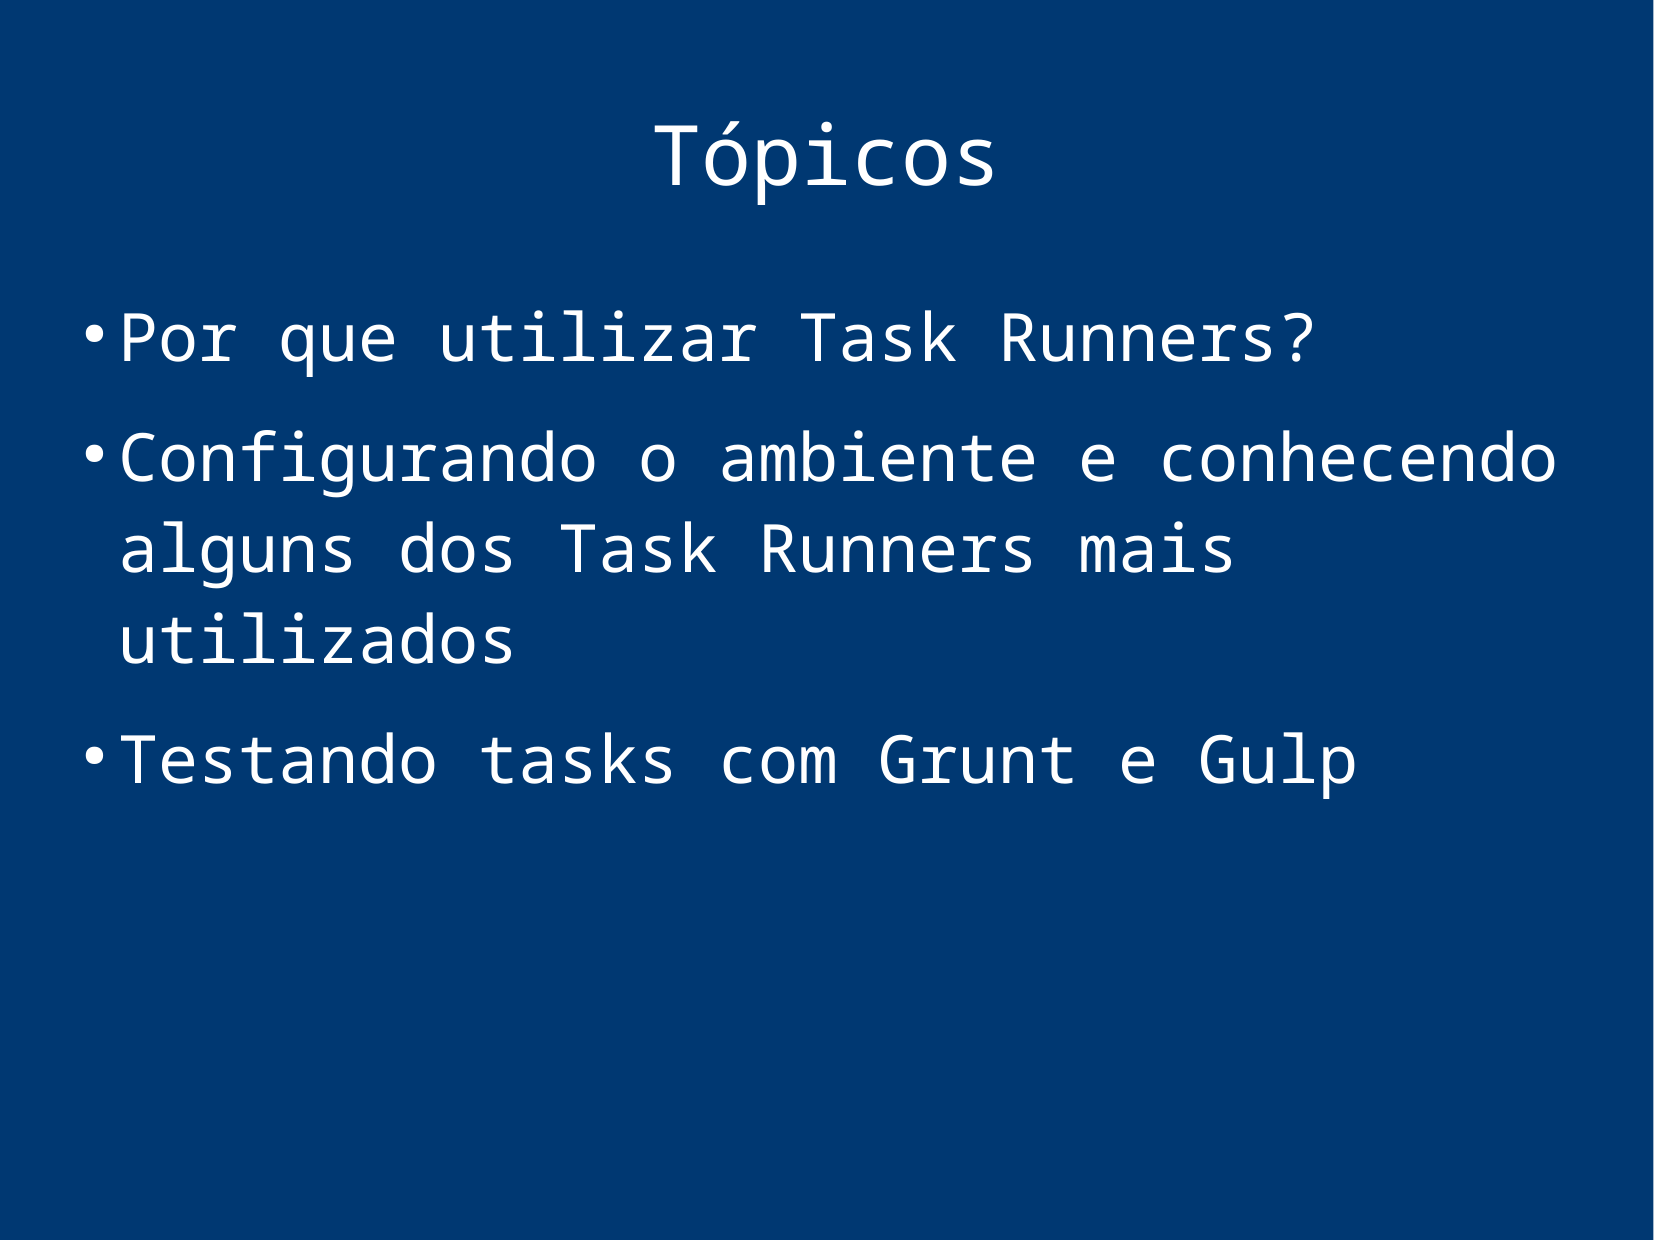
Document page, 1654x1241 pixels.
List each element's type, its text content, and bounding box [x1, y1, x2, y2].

list Por que utilizar Task Runners? Configurando o ambiente e conhecendo alguns dos Task Runners mais utilizados Testando tasks com Grunt e Gulp [82, 290, 1571, 1010]
title Tópicos [82, 49, 1571, 257]
